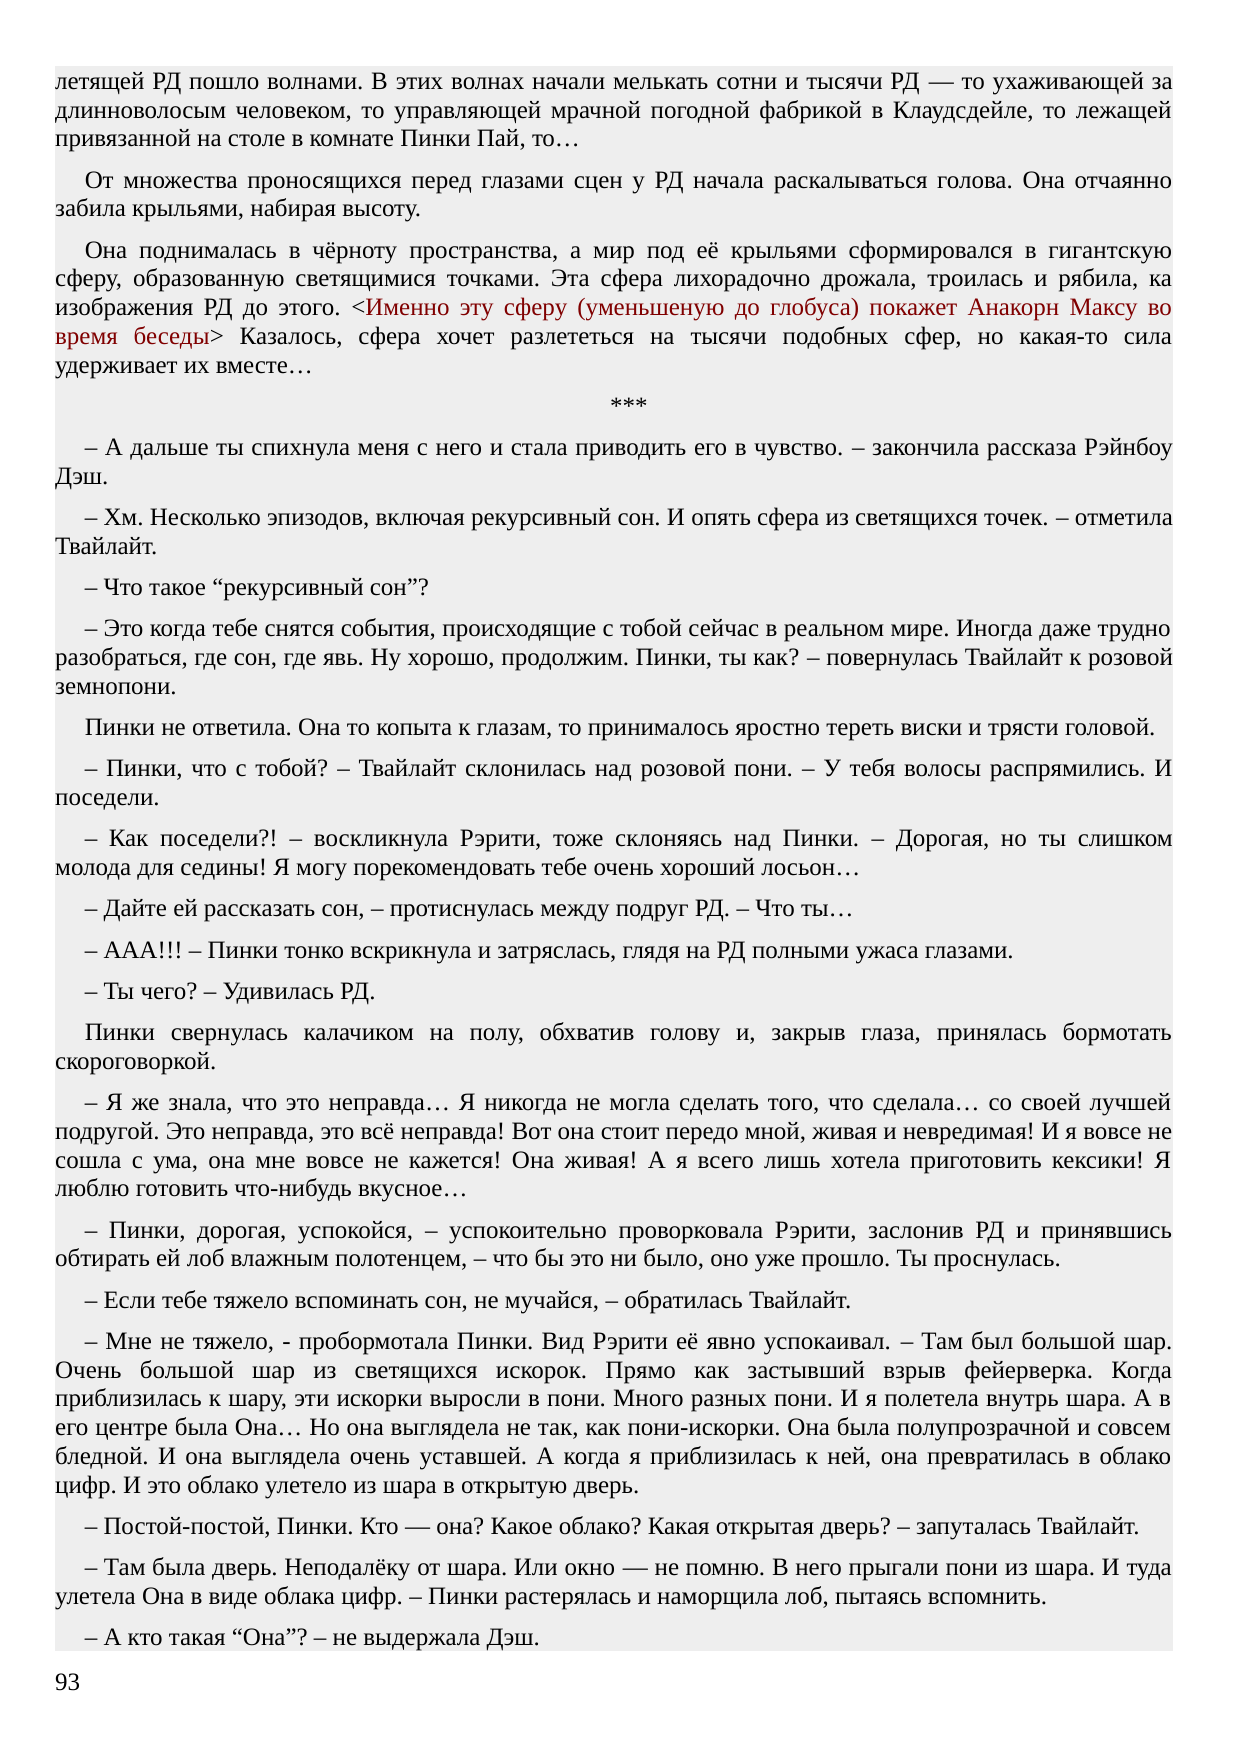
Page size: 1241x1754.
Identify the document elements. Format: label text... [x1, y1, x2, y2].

text – Там была дверь. Неподалёку от шара. Или окно — не помню. В него прыгали пони из шара. И туда улетела Она в виде облака цифр. – Пинки растерялась и наморщила лоб, пытаясь вспомнить. [55, 1552, 1173, 1610]
text – Я же знала, что это неправда… Я никогда не могла сделать того, что сделала… со своей лучшей подругой. Это неправда, это всё неправда! Вот она стоит передо мной, живая и невредимая! И я вовсе не сошла с ума, она мне вовсе не кажется! Она живая! А я всего лишь хотела приготовить кексики! Я люблю готовить что-нибудь вкусное… [55, 1087, 1173, 1202]
text – А кто такая “Она”? – не выдержала Дэш. [55, 1622, 1173, 1651]
text – Это когда тебе снятся события, происходящие с тобой сейчас в реальном мире. Иногда даже трудно разобраться, где сон, где явь. Ну хорошо, продолжим. Пинки, ты как? – повернулась Твайлайт к розовой земнопони. [55, 613, 1173, 700]
text летящей РД пошло волнами. В этих волнах начали мелькать сотни и тысячи РД — то ухаживающей за длинноволосым человеком, то управляющей мрачной погодной фабрикой в Клаудсдейле, то лежащей привязанной на столе в комнате Пинки Пай, то… [55, 66, 1173, 152]
text – Ты чего? – Удивилась РД. [55, 976, 1173, 1005]
text – Постой-постой, Пинки. Кто — она? Какое облако? Какая открытая дверь? – запуталась Твайлайт. [55, 1511, 1173, 1540]
text – Если тебе тяжело вспоминать сон, не мучайся, – обратилась Твайлайт. [55, 1285, 1173, 1313]
text – Что такое “рекурсивный сон”? [55, 572, 1173, 601]
text – Дайте ей рассказать сон, – протиснулась между подруг РД. – Что ты… [55, 893, 1173, 922]
text – А дальше ты спихнула меня с него и стала приводить его в чувство. – закончила рассказа Рэйнбоу Дэш. [55, 432, 1173, 490]
text – Мне не тяжело, - пробормотала Пинки. Вид Рэрити её явно успокаивал. – Там был большой шар. Очень большой шар из светящихся искорок. Прямо как застывший взрыв фейерверка. Когда приблизилась к шару, эти искорки выросли в пони. Много разных пони. И я полетела внутрь шара. А в его центре была Она… Но она выглядела не так, как пони-искорки. Она была полупрозрачной и совсем бледной. И она выглядела очень уставшей. А когда я приблизилась к ней, она превратилась в облако цифр. И это облако улетело из шара в открытую дверь. [55, 1326, 1173, 1498]
text – Как поседели?! – воскликнула Рэрити, тоже склоняясь над Пинки. – Дорогая, но ты слишком молода для седины! Я могу порекомендовать тебе очень хороший лосьон… [55, 823, 1173, 881]
text От множества проносящихся перед глазами сцен у РД начала раскалываться голова. Она отчаянно забила крыльями, набирая высоту. [55, 165, 1173, 222]
text Она поднималась в чёрноту пространства, а мир под её крыльями сформировался в гигантскую сферу, образованную светящимися точками. Эта сфера лихорадочно дрожала, троилась и рябила, ка изображения РД до этого. <Именно эту сферу (уменьшеную до глобуса) покажет Анакорн Максу во время беседы> Казалось, сфера хочет разлететься на тысячи подобных сфер, но какая-то сила удерживает их вместе… [55, 235, 1173, 378]
text – Пинки, что с тобой? – Твайлайт склонилась над розовой пони. – У тебя волосы распрямились. И поседели. [55, 753, 1173, 811]
text Пинки не ответила. Она то копыта к глазам, то принималось яростно тереть виски и трясти головой. [55, 712, 1173, 741]
text – ААА!!! – Пинки тонко вскрикнула и затряслась, глядя на РД полными ужаса глазами. [55, 935, 1173, 963]
text – Хм. Несколько эпизодов, включая рекурсивный сон. И опять сфера из светящихся точек. – отметила Твайлайт. [55, 502, 1173, 560]
text Пинки свернулась калачиком на полу, обхватив голову и, закрыв глаза, принялась бормотать скороговоркой. [55, 1017, 1173, 1075]
text – Пинки, дорогая, успокойся, – успокоительно проворковала Рэрити, заслонив РД и принявшись обтирать ей лоб влажным полотенцем, – что бы это ни было, оно уже прошло. Ты проснулась. [55, 1215, 1173, 1272]
text *** [55, 391, 1173, 420]
